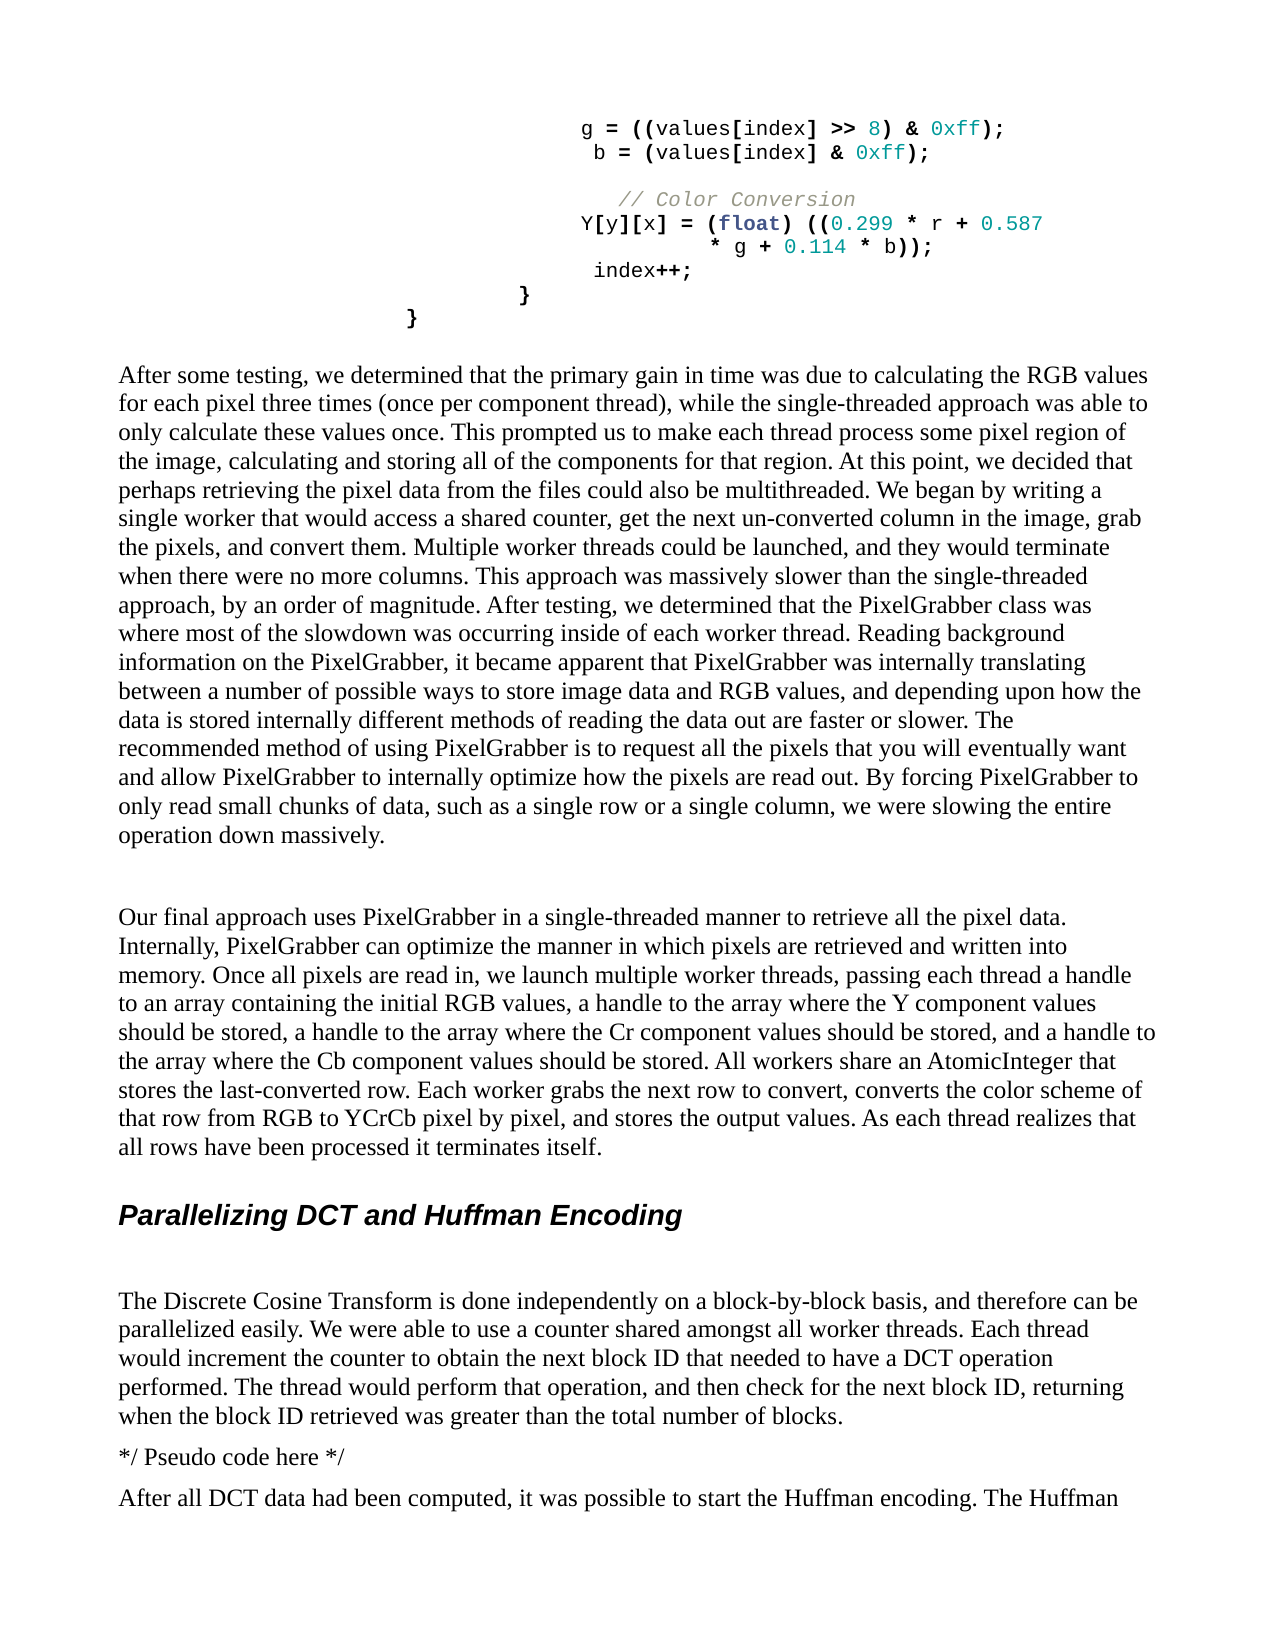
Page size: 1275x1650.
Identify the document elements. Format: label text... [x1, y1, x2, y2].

text // Color Conversion [118, 189, 1157, 213]
text b = (values[index] & 0xff); [118, 142, 1157, 165]
text The Discrete Cosine Transform is done independently on a block-by-block basis, and therefore can be parallelized easily. We were able to use a counter shared amongst all worker threads. Each thread would increment the counter to obtain the next block ID that needed to have a DCT operation performed. The thread would perform that operation, and then check for the next block ID, returning when the block ID retrieved was greater than the total number of blocks. [118, 1286, 1157, 1429]
text index++; [118, 260, 1157, 284]
text } [118, 284, 1157, 307]
text After some testing, we determined that the primary gain in time was due to calculating the RGB values for each pixel three times (once per component thread), while the single-threaded approach was able to only calculate these values once. This prompted us to make each thread process some pixel region of the image, calculating and storing all of the components for that region. At this point, we decided that perhaps retrieving the pixel data from the files could also be multithreaded. We began by writing a single worker that would access a shared counter, get the next un-converted column in the image, grab the pixels, and convert them. Multiple worker threads could be launched, and they would terminate when there were no more columns. This approach was massively slower than the single-threaded approach, by an order of magnitude. After testing, we determined that the PixelGrabber class was where most of the slowdown was occurring inside of each worker thread. Reading background information on the PixelGrabber, it became apparent that PixelGrabber was internally translating between a number of possible ways to store image data and RGB values, and depending upon how the data is stored internally different methods of reading the data out are faster or slower. The recommended method of using PixelGrabber is to request all the pixels that you will eventually want and allow PixelGrabber to internally optimize how the pixels are read out. By forcing PixelGrabber to only read small chunks of data, such as a single row or a single column, we were slowing the entire operation down massively. [118, 331, 1157, 848]
text Our final approach uses PixelGrabber in a single-threaded manner to retrieve all the pixel data. Internally, PixelGrabber can optimize the manner in which pixels are retrieved and written into memory. Once all pixels are read in, we launch multiple worker threads, passing each thread a handle to an array containing the initial RGB values, a handle to the array where the Y component values should be stored, a handle to the array where the Cr component values should be stored, and a handle to the array where the Cb component values should be stored. All workers share an AtomicInteger that stores the last-converted row. Each worker grabs the next row to convert, converts the color scheme of that row from RGB to YCrCb pixel by pixel, and stores the output values. As each thread realizes that all rows have been processed it terminates itself. [118, 902, 1157, 1161]
text After all DCT data had been computed, it was possible to start the Huffman encoding. The Huffman [118, 1483, 1157, 1512]
text } [118, 307, 1157, 331]
text g = ((values[index] >> 8) & 0xff); [118, 118, 1157, 142]
text Y[y][x] = (float) ((0.299 * r + 0.587 [118, 213, 1157, 236]
subtitle Parallelizing DCT and Huffman Encoding [118, 1198, 1157, 1232]
text */ Pseudo code here */ [118, 1442, 1157, 1471]
text * g + 0.114 * b)); [118, 236, 1157, 260]
